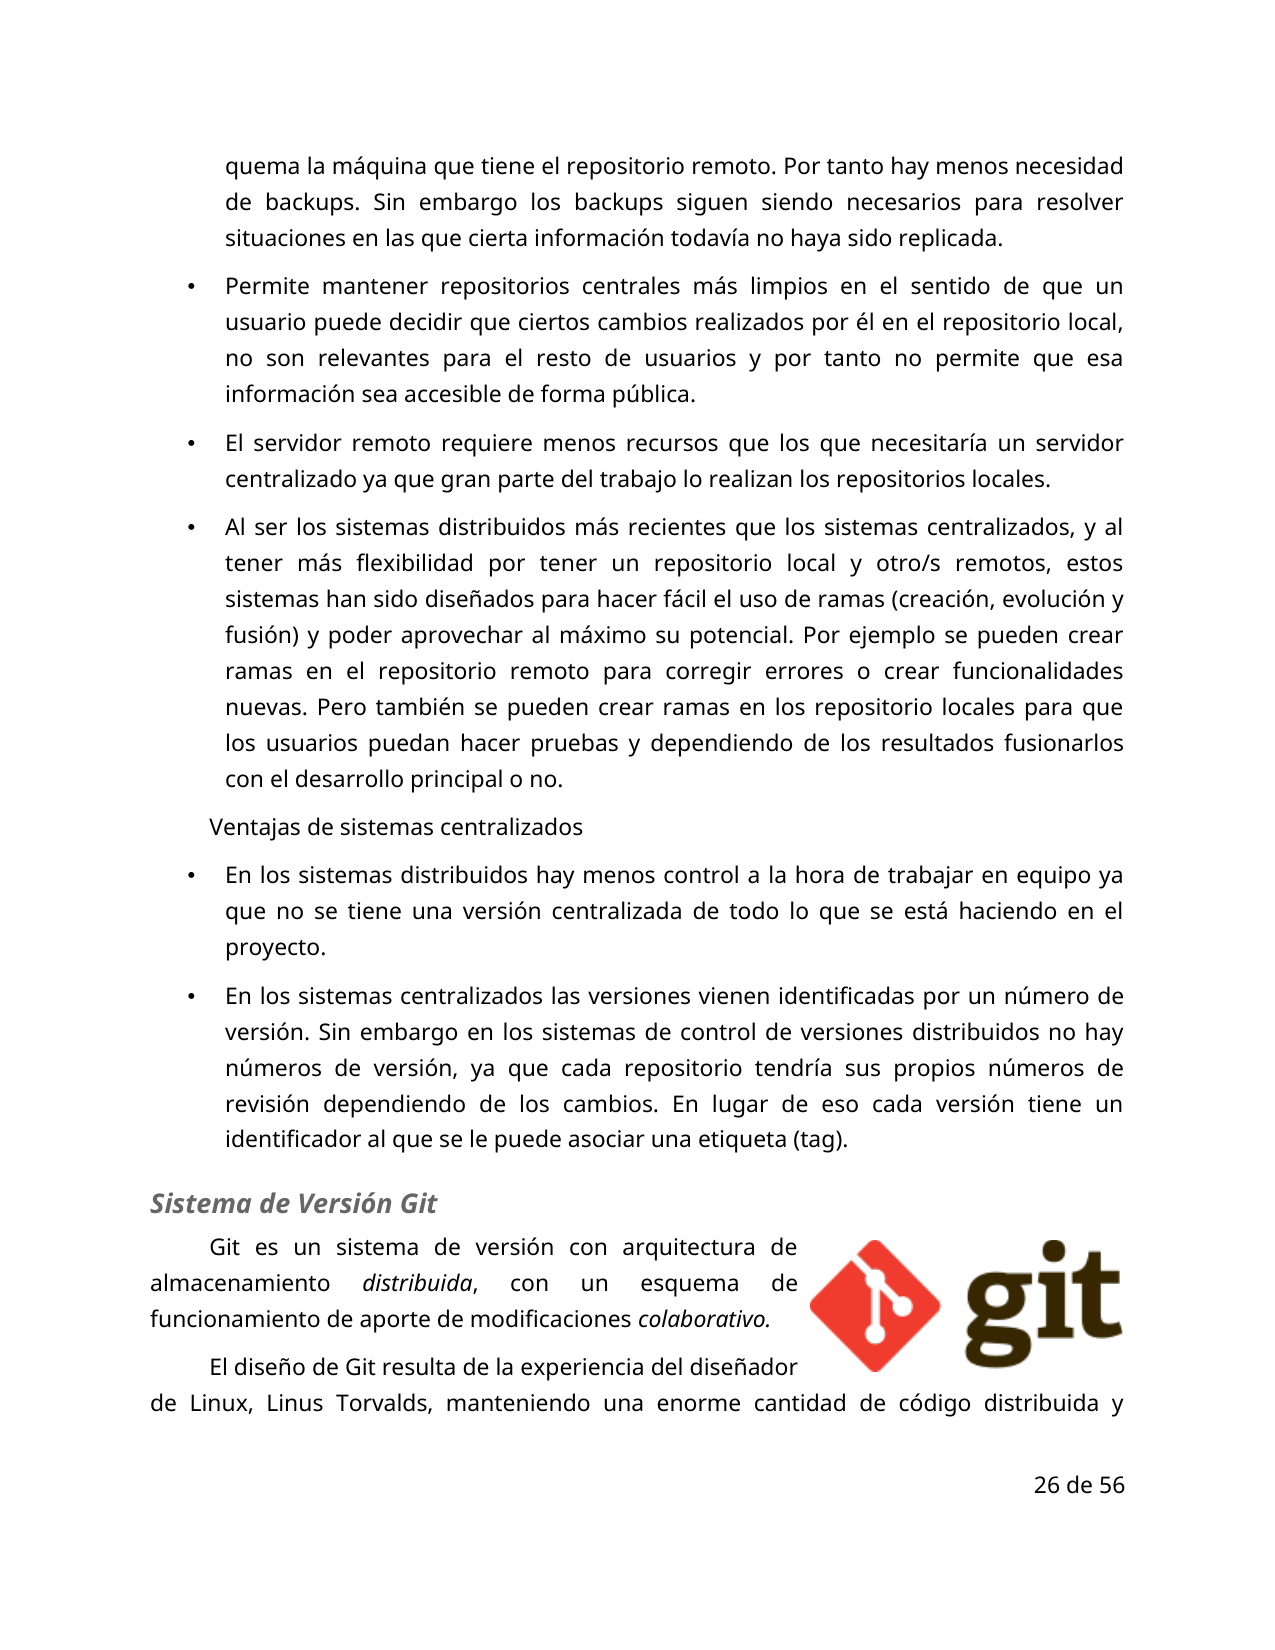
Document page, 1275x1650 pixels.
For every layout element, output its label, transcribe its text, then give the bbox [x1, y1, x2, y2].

text Ventajas de sistemas centralizados [150, 811, 1125, 842]
list Al ser los sistemas distribuidos más recientes que los sistemas centralizados, y al tener más flexibilidad por tener un repositorio local y otro/s remotos, estos sistemas han sido diseñados para hacer fácil el uso de ramas (creación, evolución y fusión) y poder aprovechar al máximo su potencial. Por ejemplo se pueden crear ramas en el repositorio remoto para corregir errores o crear funcionalidades nuevas. Pero también se pueden crear ramas en los repositorio locales para que los usuarios puedan hacer pruebas y dependiendo de los resultados fusionarlos con el desarrollo principal o no. [187, 511, 1125, 794]
picture [810, 1240, 1123, 1372]
list En los sistemas distribuidos hay menos control a la hora de trabajar en equipo ya que no se tiene una versión centralizada de todo lo que se está haciendo en el proyecto. [187, 859, 1125, 962]
list En los sistemas centralizados las versiones vienen identificadas por un número de versión. Sin embargo en los sistemas de control de versiones distribuidos no hay números de versión, ya que cada repositorio tendría sus propios números de revisión dependiendo de los cambios. En lugar de eso cada versión tiene un identificador al que se le puede asociar una etiqueta (tag). [187, 980, 1125, 1155]
list Permite mantener repositorios centrales más limpios en el sentido de que un usuario puede decidir que ciertos cambios realizados por él en el repositorio local, no son relevantes para el resto de usuarios y por tanto no permite que esa información sea accesible de forma pública. [187, 270, 1125, 409]
list El servidor remoto requiere menos recursos que los que necesitaría un servidor centralizado ya que gran parte del trabajo lo realizan los repositorios locales. [187, 427, 1125, 494]
subtitle Sistema de Versión Git [150, 1184, 1125, 1221]
list quema la máquina que tiene el repositorio remoto. Por tanto hay menos necesidad de backups. Sin embargo los backups siguen siendo necesarios para resolver situaciones en las que cierta información todavía no haya sido replicada. [187, 150, 1125, 253]
text Git es un sistema de versión con arquitectura de almacenamiento distribuida, con un esquema de funcionamiento de aporte de modificaciones colaborativo. [150, 1231, 1125, 1334]
text El diseño de Git resulta de la experiencia del diseñador de Linux, Linus Torvalds, manteniendo una enorme cantidad de código distribuida y [150, 1351, 1125, 1418]
